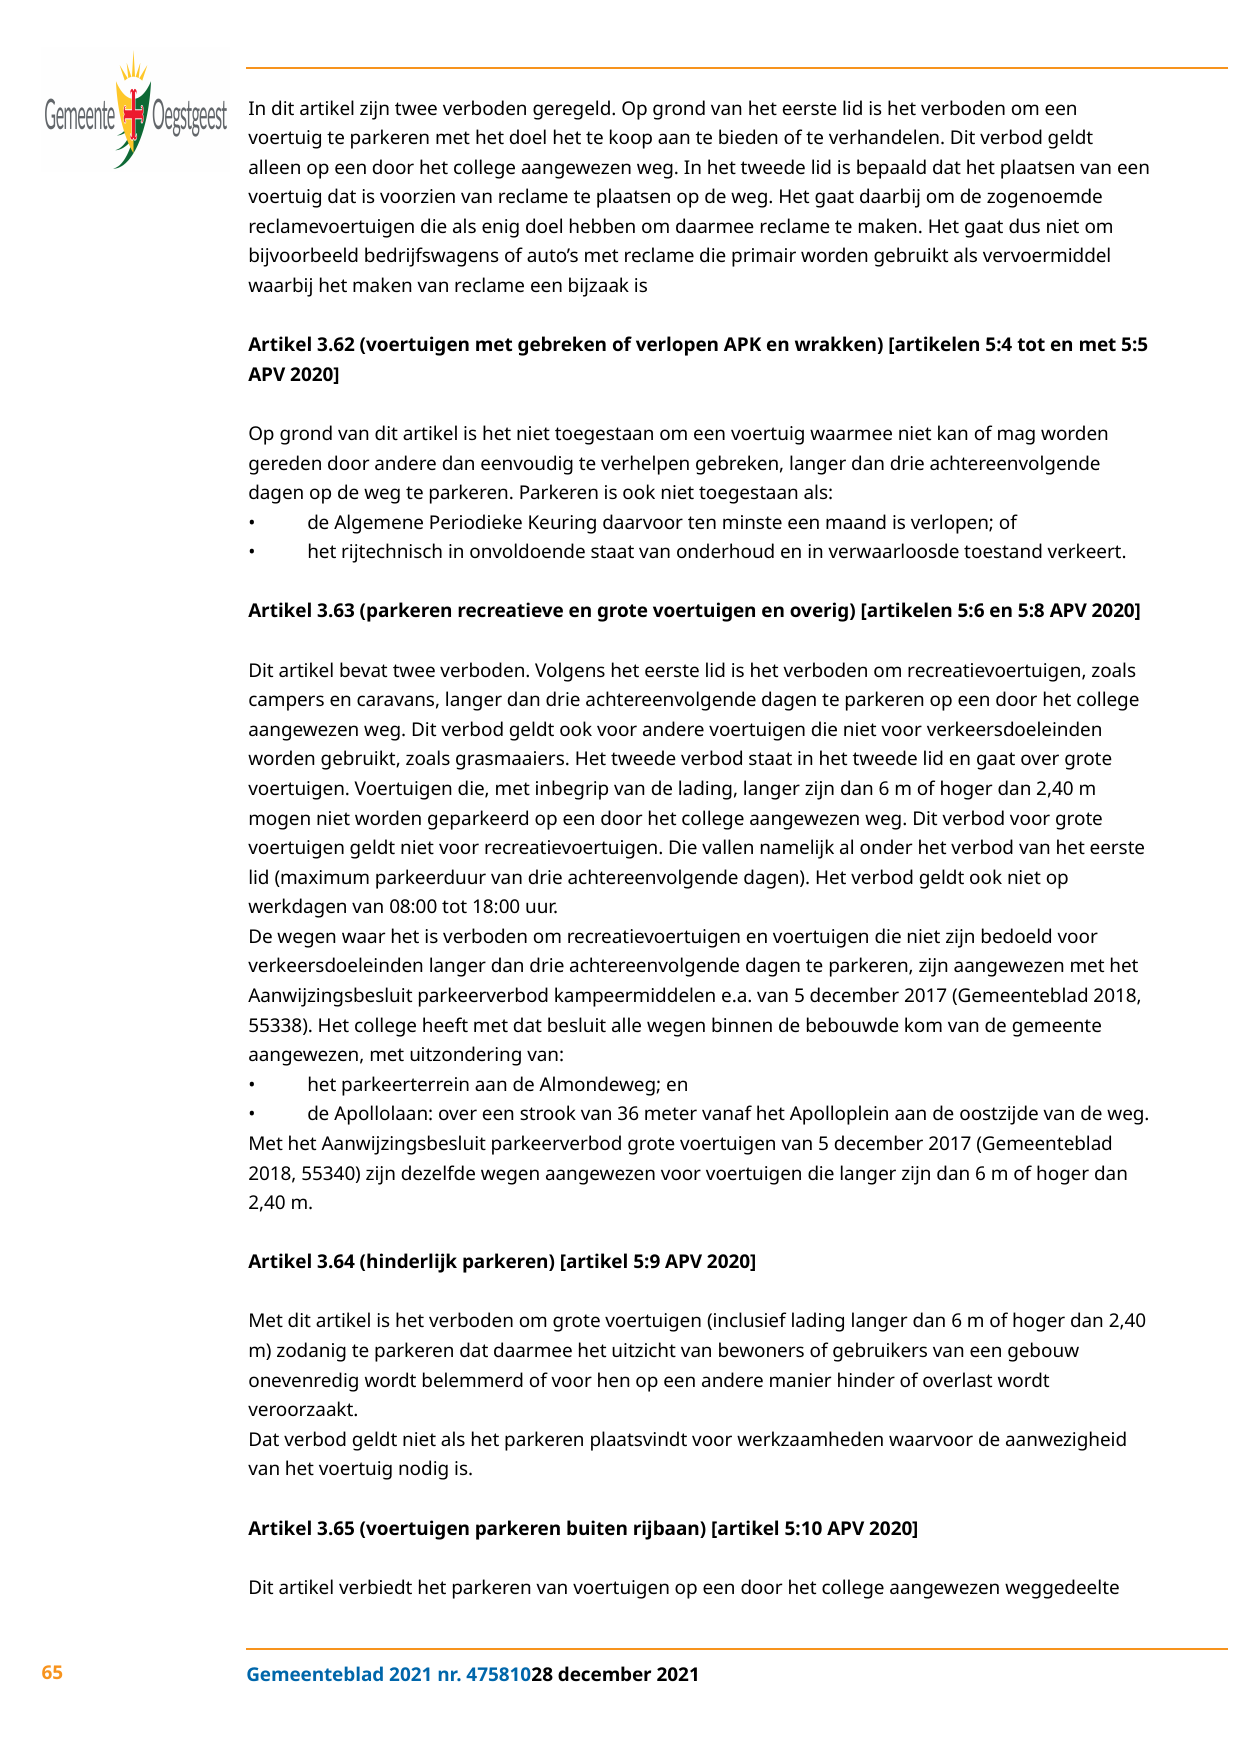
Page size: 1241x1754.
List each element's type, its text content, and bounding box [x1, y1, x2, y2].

text Artikel 3.65 (voertuigen parkeren buiten rijbaan) [artikel 5:10 APV 2020] [248, 1515, 1152, 1541]
text Artikel 3.63 (parkeren recreatieve en grote voertuigen en overig) [artikelen 5:6 en 5:8 APV 2020] [248, 598, 1152, 623]
list de Algemene Periodieke Keuring daarvoor ten minste een maand is verlopen; of [248, 509, 1152, 535]
list het parkeerterrein aan de Almondeweg; en [248, 1071, 1152, 1097]
text Op grond van dit artikel is het niet toegestaan om een voertuig waarmee niet kan of mag worden gereden door andere dan eenvoudig te verhelpen gebreken, langer dan drie achtereenvolgende dagen op de weg te parkeren. Parkeren is ook niet toegestaan als: [248, 420, 1152, 505]
text Met het Aanwijzingsbesluit parkeerverbod grote voertuigen van 5 december 2017 (Gemeenteblad 2018, 55340) zijn dezelfde wegen aangewezen voor voertuigen die langer zijn dan 6 m of hoger dan 2,40 m. [248, 1130, 1152, 1215]
text De wegen waar het is verboden om recreatievoertuigen en voertuigen die niet zijn bedoeld voor verkeersdoeleinden langer dan drie achtereenvolgende dagen te parkeren, zijn aangewezen met het Aanwijzingsbesluit parkeerverbod kampeermiddelen e.a. van 5 december 2017 (Gemeenteblad 2018, 55338). Het college heeft met dat besluit alle wegen binnen de bebouwde kom van de gemeente aangewezen, met uitzondering van: [248, 923, 1152, 1067]
text Met dit artikel is het verboden om grote voertuigen (inclusief lading langer dan 6 m of hoger dan 2,40 m) zodanig te parkeren dat daarmee het uitzicht van bewoners of gebruikers van een gebouw onevenredig wordt belemmerd of voor hen op een andere manier hinder of overlast wordt veroorzaakt. [248, 1308, 1152, 1422]
text In dit artikel zijn twee verboden geregeld. Op grond van het eerste lid is het verboden om een voertuig te parkeren met het doel het te koop aan te bieden of te verhandelen. Dit verbod geldt alleen op een door het college aangewezen weg. In het tweede lid is bepaald dat het plaatsen van een voertuig dat is voorzien van reclame te plaatsen op de weg. Het gaat daarbij om de zogenoemde reclamevoertuigen die als enig doel hebben om daarmee reclame te maken. Het gaat dus niet om bijvoorbeeld bedrijfswagens of auto’s met reclame die primair worden gebruikt als vervoermiddel waarbij het maken van reclame een bijzaak is [248, 95, 1152, 298]
text Artikel 3.62 (voertuigen met gebreken of verlopen APK en wrakken) [artikelen 5:4 tot en met 5:5 APV 2020] [248, 331, 1152, 387]
picture [41, 47, 231, 172]
text Artikel 3.64 (hinderlijk parkeren) [artikel 5:9 APV 2020] [248, 1248, 1152, 1274]
list het rijtechnisch in onvoldoende staat van onderhoud en in verwaarloosde toestand verkeert. [248, 538, 1152, 564]
list de Apollolaan: over een strook van 36 meter vanaf het Apolloplein aan de oostzijde van de weg. [248, 1101, 1152, 1126]
text Dit artikel bevat twee verboden. Volgens het eerste lid is het verboden om recreatievoertuigen, zoals campers en caravans, langer dan drie achtereenvolgende dagen te parkeren op een door het college aangewezen weg. Dit verbod geldt ook voor andere voertuigen die niet voor verkeersdoeleinden worden gebruikt, zoals grasmaaiers. Het tweede verbod staat in het tweede lid en gaat over grote voertuigen. Voertuigen die, met inbegrip van de lading, langer zijn dan 6 m of hoger dan 2,40 m mogen niet worden geparkeerd op een door het college aangewezen weg. Dit verbod voor grote voertuigen geldt niet voor recreatievoertuigen. Die vallen namelijk al onder het verbod van het eerste lid (maximum parkeerduur van drie achtereenvolgende dagen). Het verbod geldt ook niet op werkdagen van 08:00 tot 18:00 uur. [248, 657, 1152, 919]
text Dat verbod geldt niet als het parkeren plaatsvindt voor werkzaamheden waarvoor de aanwezigheid van het voertuig nodig is. [248, 1426, 1152, 1481]
text Dit artikel verbiedt het parkeren van voertuigen op een door het college aangewezen weggedeelte [248, 1574, 1152, 1600]
